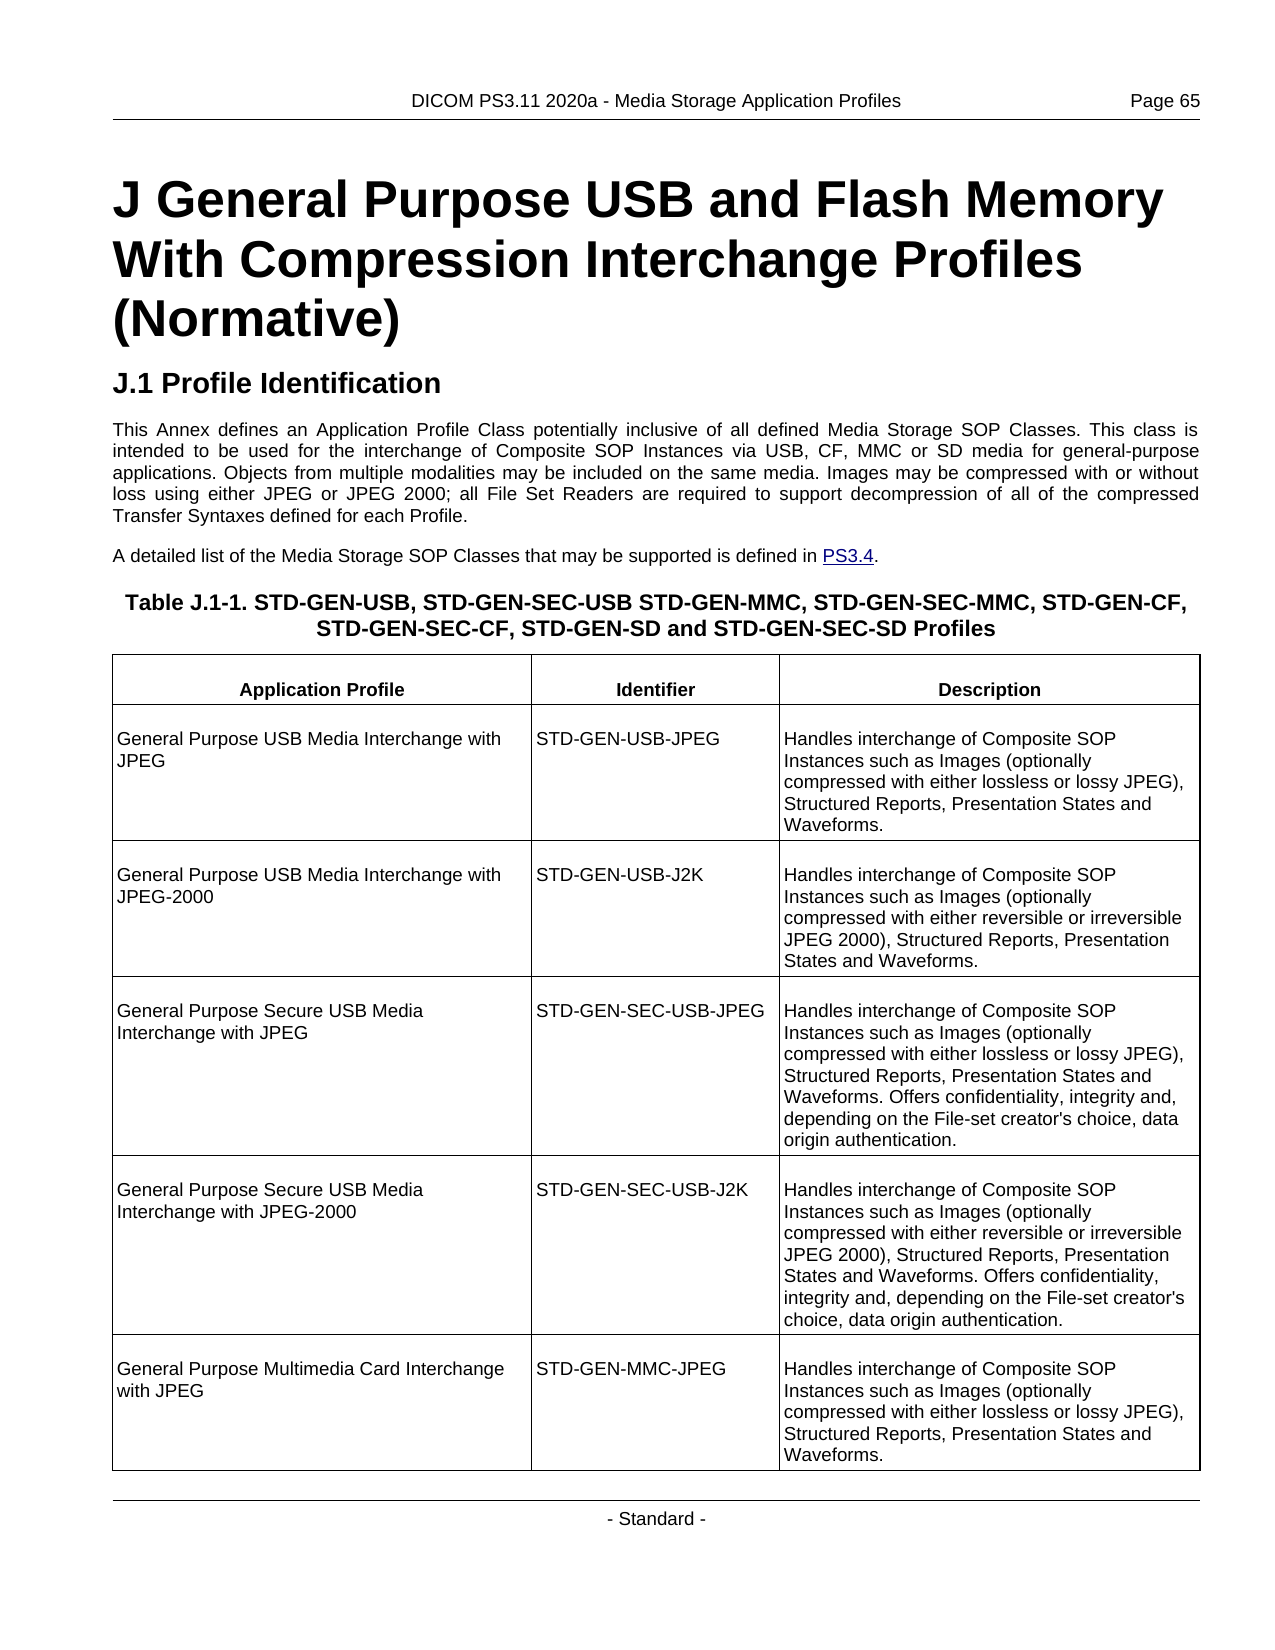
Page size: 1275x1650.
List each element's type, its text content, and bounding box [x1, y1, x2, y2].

table_header Application Profile [113, 655, 531, 704]
table_header Description [780, 655, 1199, 704]
text J General Purpose USB and Flash Memory With Compression Interchange Profiles (Normative) [112, 169, 1200, 347]
table_cell General Purpose Multimedia Card Interchange with JPEG [113, 1335, 531, 1470]
table_cell Handles interchange of Composite SOP Instances such as Images (optionally compressed with either lossless or lossy JPEG), Structured Reports, Presentation States and Waveforms. Offers confidentiality, integrity and, depending on the File-set creator's choice, data origin authentication. [780, 977, 1199, 1155]
table_cell General Purpose USB Media Interchange with JPEG-2000 [113, 841, 531, 976]
table_cell General Purpose Secure USB Media Interchange with JPEG [113, 977, 531, 1155]
text A detailed list of the Media Storage SOP Classes that may be supported is defined in PS3.4. [112, 545, 1200, 567]
table_cell General Purpose USB Media Interchange with JPEG [113, 705, 531, 840]
text Table J.1-1. STD-GEN-USB, STD-GEN-SEC-USB STD-GEN-MMC, STD-GEN-SEC-MMC, STD-GEN-CF, STD-GEN-SEC-CF, STD-GEN-SD and STD-GEN-SEC-SD Profiles [112, 589, 1200, 641]
table_cell General Purpose Secure USB Media Interchange with JPEG-2000 [113, 1156, 531, 1334]
table_cell STD-GEN-SEC-USB-J2K [532, 1156, 779, 1334]
table_cell Handles interchange of Composite SOP Instances such as Images (optionally compressed with either lossless or lossy JPEG), Structured Reports, Presentation States and Waveforms. [780, 1335, 1199, 1470]
table_cell Handles interchange of Composite SOP Instances such as Images (optionally compressed with either lossless or lossy JPEG), Structured Reports, Presentation States and Waveforms. [780, 705, 1199, 840]
table_cell Handles interchange of Composite SOP Instances such as Images (optionally compressed with either reversible or irreversible JPEG 2000), Structured Reports, Presentation States and Waveforms. Offers confidentiality, integrity and, depending on the File-set creator's choice, data origin authentication. [780, 1156, 1199, 1334]
table_header Identifier [532, 655, 779, 704]
table_cell Handles interchange of Composite SOP Instances such as Images (optionally compressed with either reversible or irreversible JPEG 2000), Structured Reports, Presentation States and Waveforms. [780, 841, 1199, 976]
table_cell STD-GEN-USB-J2K [532, 841, 779, 976]
text J.1 Profile Identification [112, 366, 1200, 400]
table_cell STD-GEN-SEC-USB-JPEG [532, 977, 779, 1155]
text This Annex defines an Application Profile Class potentially inclusive of all defined Media Storage SOP Classes. This class is intended to be used for the interchange of Composite SOP Instances via USB, CF, MMC or SD media for general-purpose applications. Objects from multiple modalities may be included on the same media. Images may be compressed with or without loss using either JPEG or JPEG 2000; all File Set Readers are required to support decompression of all of the compressed Transfer Syntaxes defined for each Profile. [112, 418, 1200, 526]
table_cell STD-GEN-MMC-JPEG [532, 1335, 779, 1470]
table_cell STD-GEN-USB-JPEG [532, 705, 779, 840]
